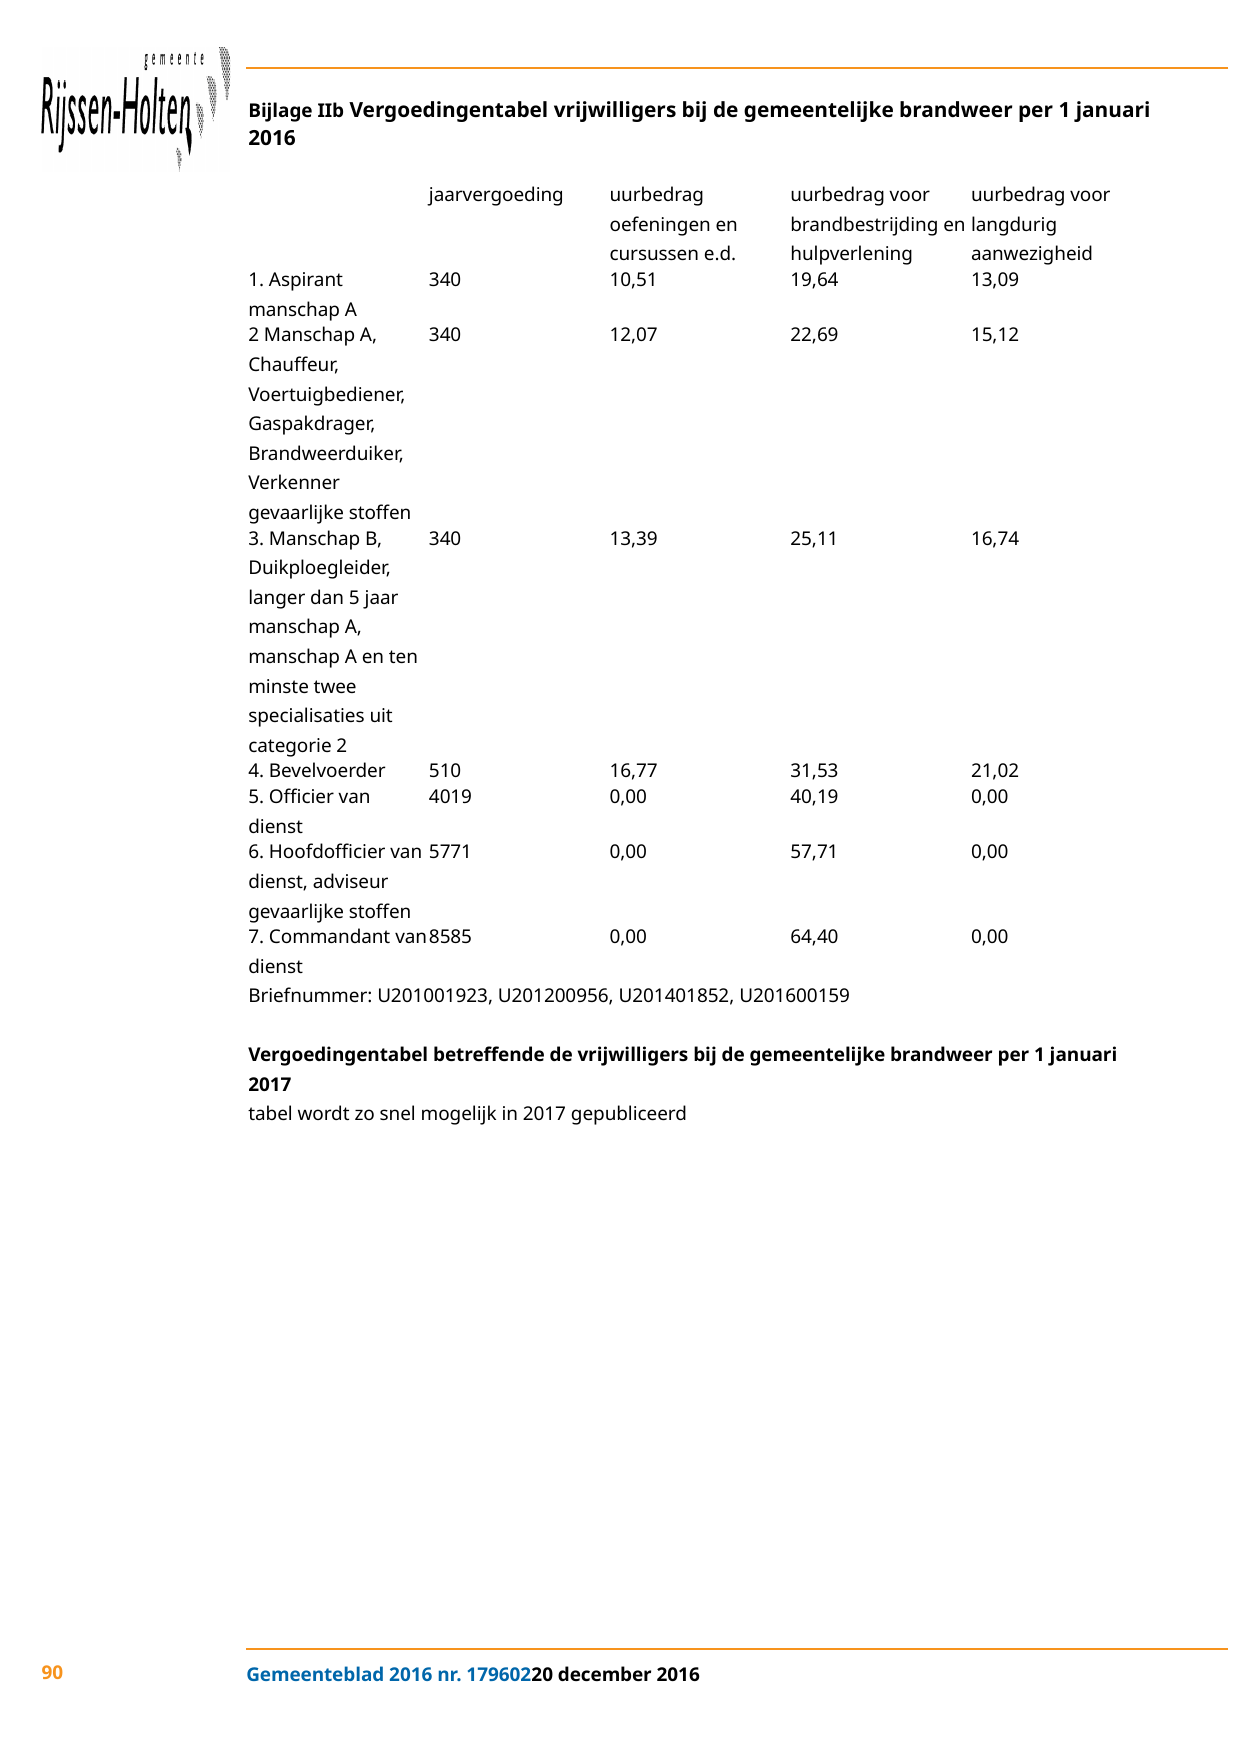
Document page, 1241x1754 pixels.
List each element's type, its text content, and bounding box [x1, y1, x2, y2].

table_cell 40,19 [790, 784, 971, 839]
table_cell 8585 [429, 924, 609, 979]
table_cell 21,02 [971, 758, 1152, 783]
table_header [248, 181, 429, 266]
table_cell 7. Commandant van dienst [248, 924, 429, 979]
text Bijlage IIb Vergoedingentabel vrijwilligers bij de gemeentelijke brandweer per 1 januari 2016 [248, 95, 1152, 152]
table_cell 57,71 [790, 839, 971, 924]
table_header uurbedrag oefeningen en cursussen e.d. [609, 181, 790, 266]
table_cell 340 [429, 322, 609, 525]
table_cell 22,69 [790, 322, 971, 525]
table_cell 15,12 [971, 322, 1152, 525]
table_cell 0,00 [609, 839, 790, 924]
picture [41, 47, 231, 172]
table_cell 0,00 [971, 924, 1152, 979]
table_cell 3. Manschap B, Duikploegleider, langer dan 5 jaar manschap A, manschap A en ten minste twee specialisaties uit categorie 2 [248, 525, 429, 758]
table_cell 5. Officier van dienst [248, 784, 429, 839]
table_cell 2 Manschap A, Chauffeur, Voertuigbediener, Gaspakdrager, Brandweerduiker, Verkenner gevaarlijke stoffen [248, 322, 429, 525]
table_cell 5771 [429, 839, 609, 924]
table_cell 16,77 [609, 758, 790, 783]
table_cell 16,74 [971, 525, 1152, 758]
table_cell 0,00 [609, 784, 790, 839]
table_cell 510 [429, 758, 609, 783]
table_cell 340 [429, 525, 609, 758]
table_cell 10,51 [609, 266, 790, 322]
table_cell 6. Hoofdofficier van dienst, adviseur gevaarlijke stoffen [248, 839, 429, 924]
text Vergoedingentabel betreffende de vrijwilligers bij de gemeentelijke brandweer per 1 januari 2017­ [248, 1041, 1152, 1097]
table_cell 0,00 [971, 784, 1152, 839]
table_cell 13,09 [971, 266, 1152, 322]
table_cell 64,40 [790, 924, 971, 979]
table_header jaarvergoeding [429, 181, 609, 266]
text tabel wordt zo snel mogelijk in 2017 gepubliceerd [248, 1101, 1152, 1126]
table_header uurbedrag voor langdurig aanwezigheid [971, 181, 1152, 266]
table_cell 340 [429, 266, 609, 322]
table_cell 4019 [429, 784, 609, 839]
table_header uurbedrag voor brandbestrijding en hulpverlening [790, 181, 971, 266]
table_cell 0,00 [609, 924, 790, 979]
table_cell 31,53 [790, 758, 971, 783]
table_cell 19,64 [790, 266, 971, 322]
table_cell 13,39 [609, 525, 790, 758]
table_cell 25,11 [790, 525, 971, 758]
table_cell 4. Bevelvoerder [248, 758, 429, 783]
text Briefnummer: U201001923, U201200956, U201401852, U201600159 [248, 982, 1152, 1008]
table_cell 0,00 [971, 839, 1152, 924]
table_cell 1. Aspirant manschap A [248, 266, 429, 322]
table_cell 12,07 [609, 322, 790, 525]
